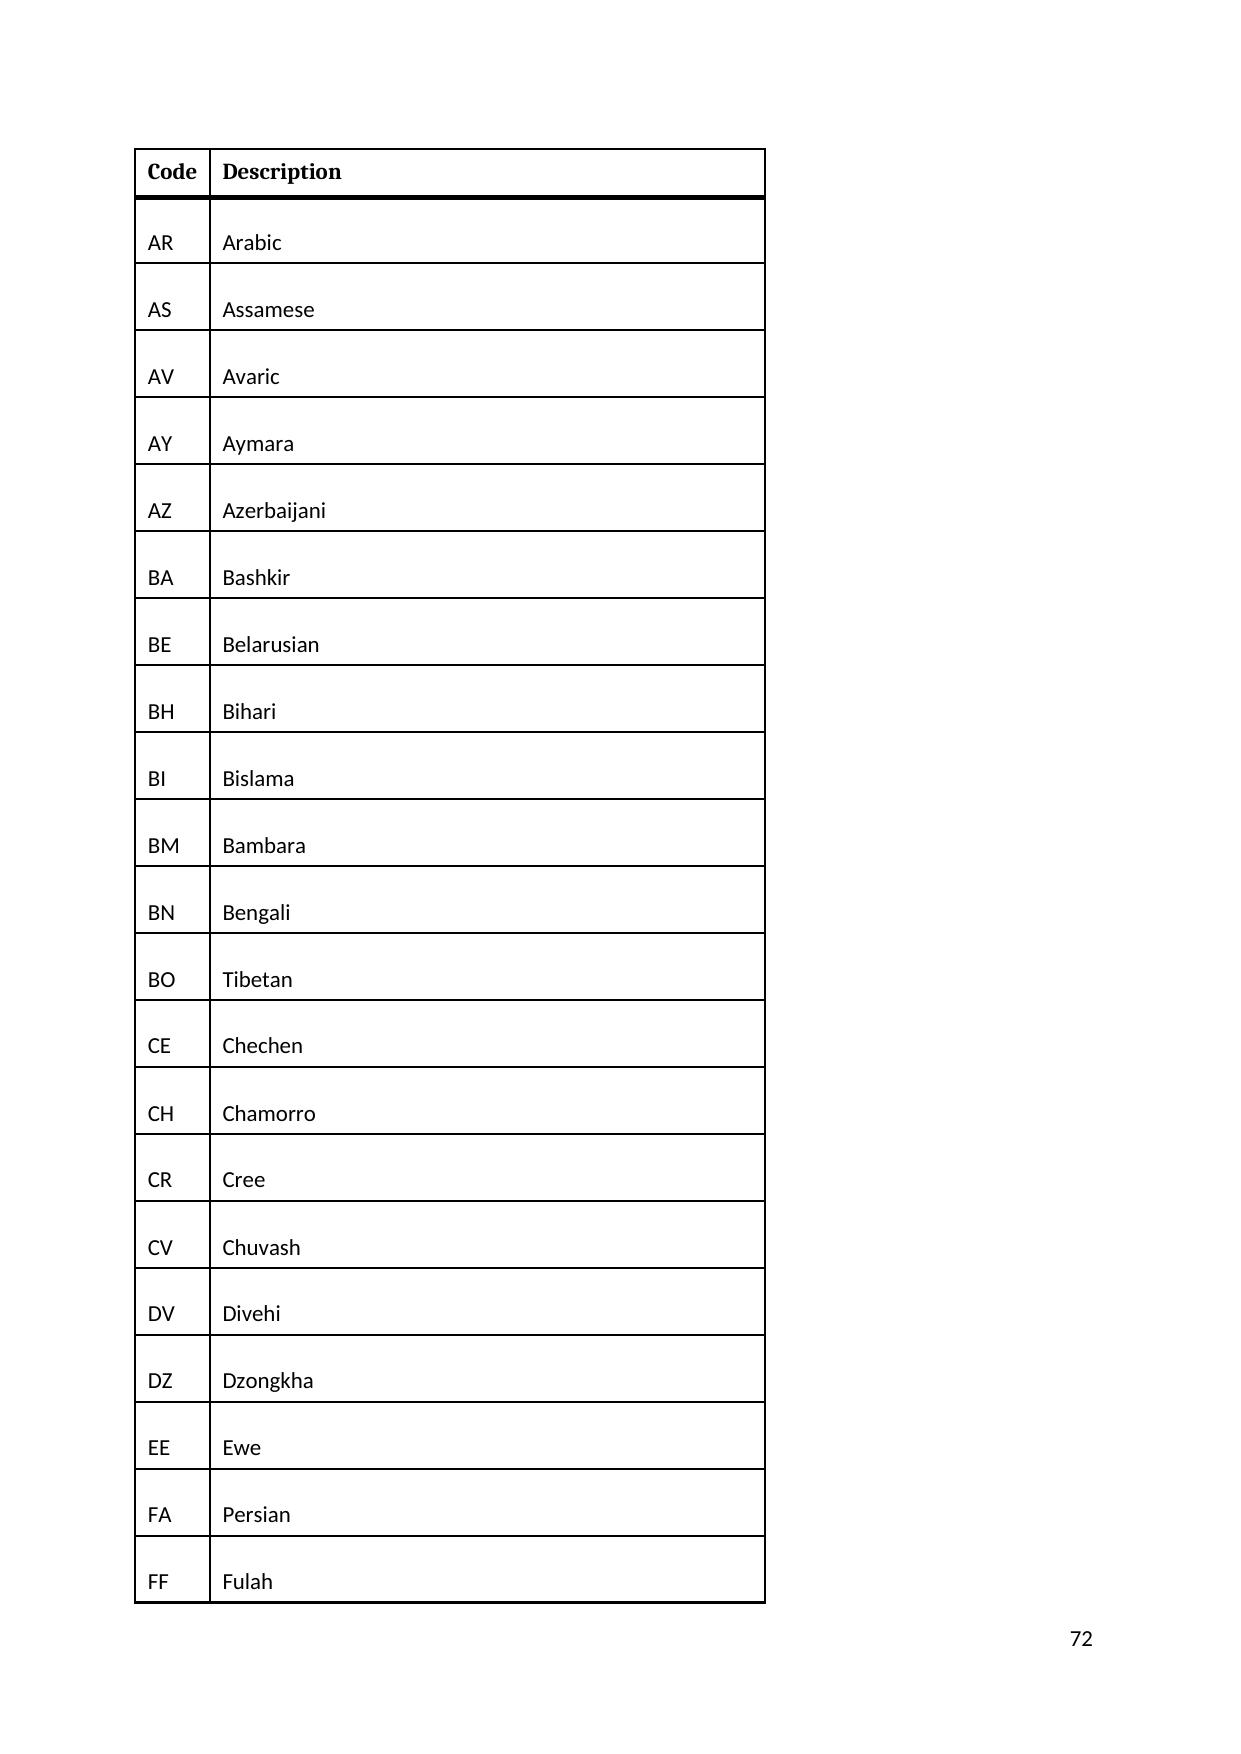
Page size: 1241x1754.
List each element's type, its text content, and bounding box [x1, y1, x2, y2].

table_cell Assamese [211, 264, 764, 329]
table_cell DZ [136, 1336, 209, 1401]
table_cell Aymara [211, 398, 764, 463]
table_cell Dzongkha [211, 1336, 764, 1401]
table_cell FF [136, 1537, 209, 1601]
table_cell CH [136, 1068, 209, 1133]
table_cell AV [136, 331, 209, 396]
table_cell BO [136, 934, 209, 999]
table_cell CE [136, 1001, 209, 1066]
table_cell Tibetan [211, 934, 764, 999]
table_cell BM [136, 800, 209, 865]
table_cell EE [136, 1403, 209, 1467]
table_cell Chamorro [211, 1068, 764, 1133]
table_cell Bislama [211, 733, 764, 798]
table_cell BA [136, 532, 209, 597]
table_cell BN [136, 867, 209, 932]
table_cell Arabic [211, 200, 764, 262]
table_cell Avaric [211, 331, 764, 396]
table_cell Bengali [211, 867, 764, 932]
table_cell BE [136, 599, 209, 664]
table_cell AR [136, 200, 209, 262]
table_cell BI [136, 733, 209, 798]
table_cell Bashkir [211, 532, 764, 597]
table_cell Cree [211, 1135, 764, 1199]
table_cell DV [136, 1269, 209, 1333]
table_cell Fulah [211, 1537, 764, 1601]
table_cell CR [136, 1135, 209, 1199]
table_cell AS [136, 264, 209, 329]
table_cell CV [136, 1202, 209, 1267]
table_cell Chuvash [211, 1202, 764, 1267]
table_header Code [136, 150, 209, 195]
table_cell AY [136, 398, 209, 463]
table_header Description [211, 150, 764, 195]
table_cell Ewe [211, 1403, 764, 1467]
table_cell Chechen [211, 1001, 764, 1066]
table_cell Belarusian [211, 599, 764, 664]
table_cell Azerbaijani [211, 465, 764, 530]
table_cell Bihari [211, 666, 764, 731]
table_cell Persian [211, 1470, 764, 1534]
table_cell FA [136, 1470, 209, 1534]
table_cell BH [136, 666, 209, 731]
table_cell AZ [136, 465, 209, 530]
table_cell Bambara [211, 800, 764, 865]
table_cell Divehi [211, 1269, 764, 1333]
